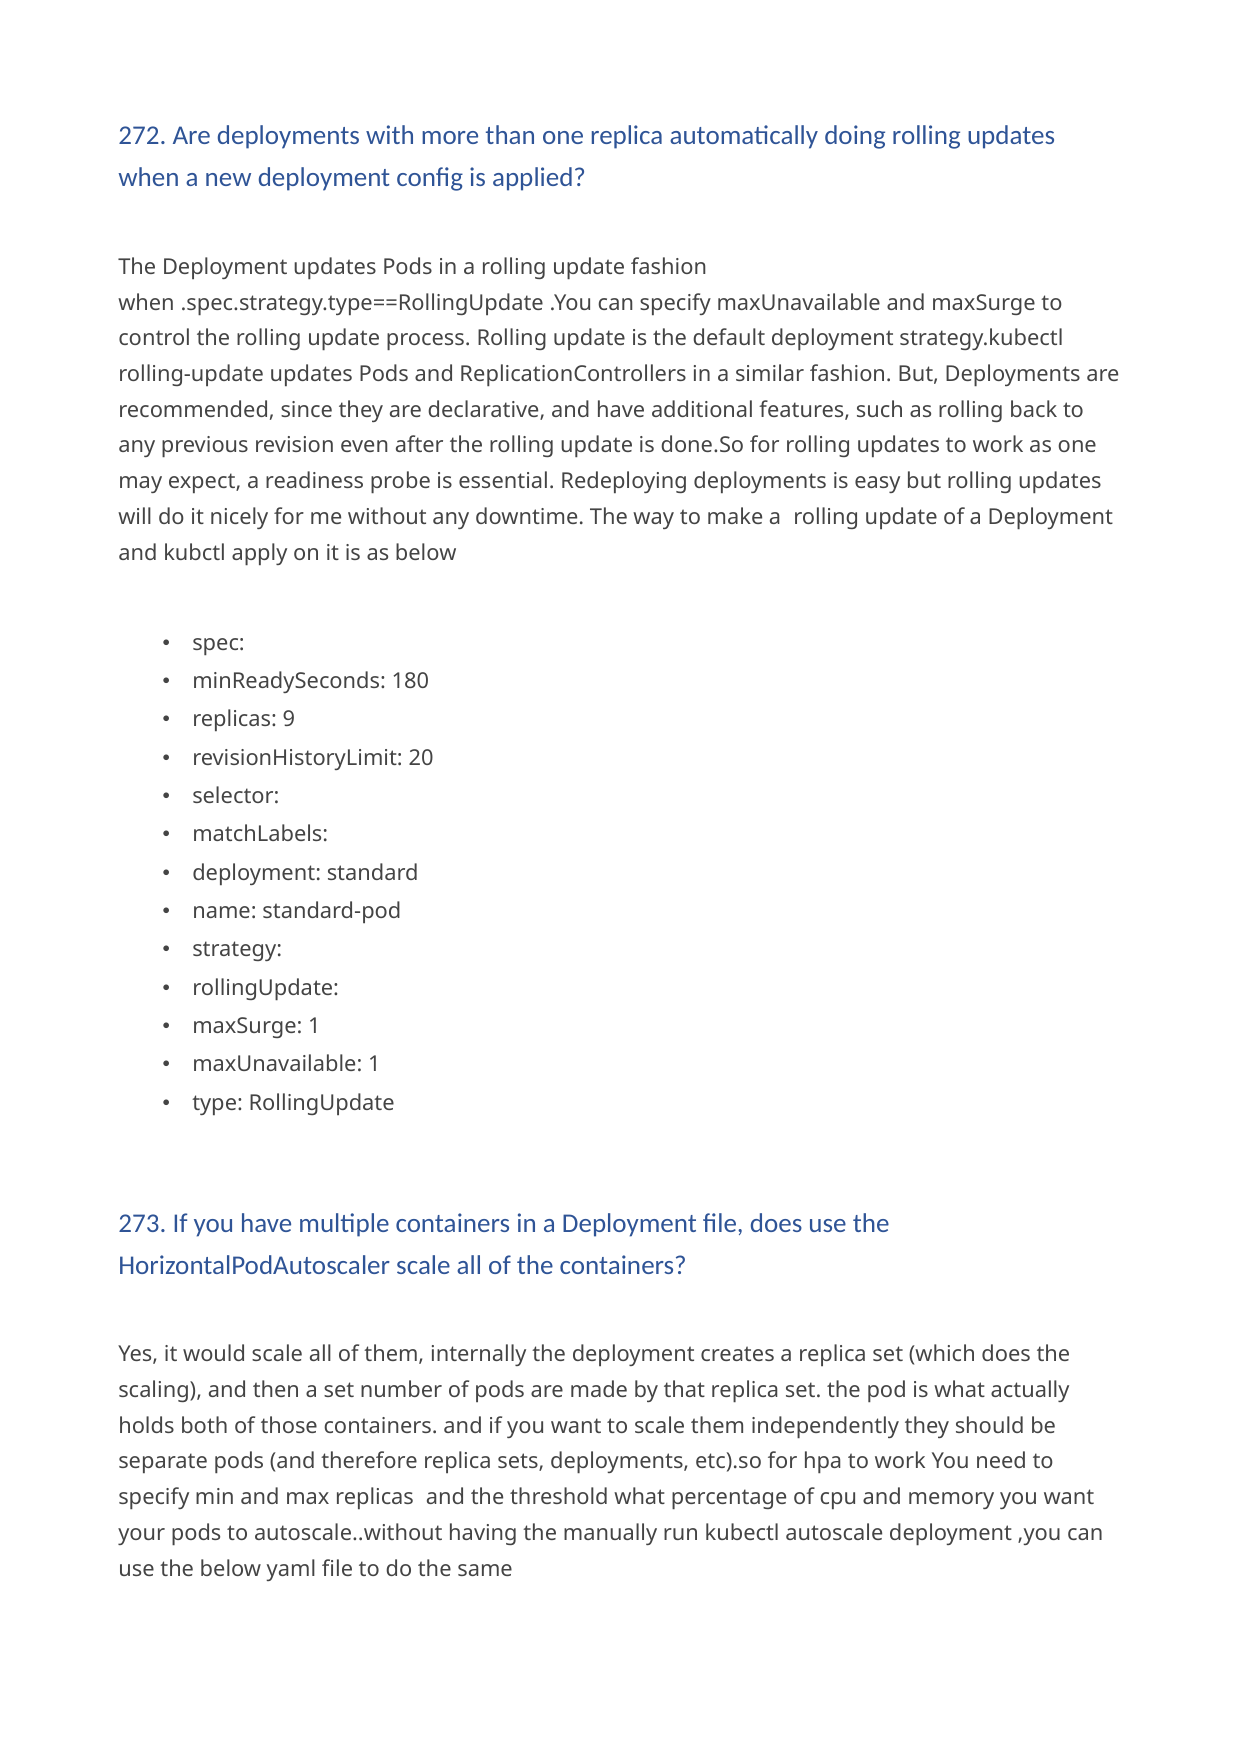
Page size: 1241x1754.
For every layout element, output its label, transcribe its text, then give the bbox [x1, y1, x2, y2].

list maxSurge: 1 [162, 1010, 1122, 1039]
text The Deployment updates Pods in a rolling update fashion when .spec.strategy.type==RollingUpdate .You can specify maxUnavailable and maxSurge to control the rolling update process. Rolling update is the default deployment strategy.kubectl rolling-update updates Pods and ReplicationControllers in a similar fashion. But, Deployments are recommended, since they are declarative, and have additional features, such as rolling back to any previous revision even after the rolling update is done.So for rolling updates to work as one may expect, a readiness probe is essential. Redeploying deployments is easy but rolling updates will do it nicely for me without any downtime. The way to make a rolling update of a Deployment and kubctl apply on it is as below [118, 251, 1122, 566]
list minReadySeconds: 180 [162, 665, 1122, 694]
subtitle 273. If you have multiple containers in a Deployment file, does use the HorizontalPodAutoscaler scale all of the containers? [118, 1206, 1122, 1281]
list spec: [162, 626, 1122, 656]
subtitle 272. Are deployments with more than one replica automatically doing rolling updates when a new deployment config is applied? [118, 118, 1122, 194]
list revisionHistoryLimit: 20 [162, 741, 1122, 771]
list type: RollingUpdate [162, 1086, 1122, 1116]
list name: standard-pod [162, 895, 1122, 924]
list matchLabels: [162, 818, 1122, 848]
list rollingUpdate: [162, 971, 1122, 1001]
list maxUnavailable: 1 [162, 1048, 1122, 1078]
list replicas: 9 [162, 703, 1122, 733]
list strategy: [162, 933, 1122, 963]
text Yes, it would scale all of them, internally the deployment creates a replica set (which does the scaling), and then a set number of pods are made by that replica set. the pod is what actually holds both of those containers. and if you want to scale them independently they should be separate pods (and therefore replica sets, deployments, etc).so for hpa to work You need to specify min and max replicas and the threshold what percentage of cpu and memory you want your pods to autoscale..without having the manually run kubectl autoscale deployment ,you can use the below yaml file to do the same [118, 1338, 1122, 1582]
list selector: [162, 780, 1122, 809]
list deployment: standard [162, 856, 1122, 886]
